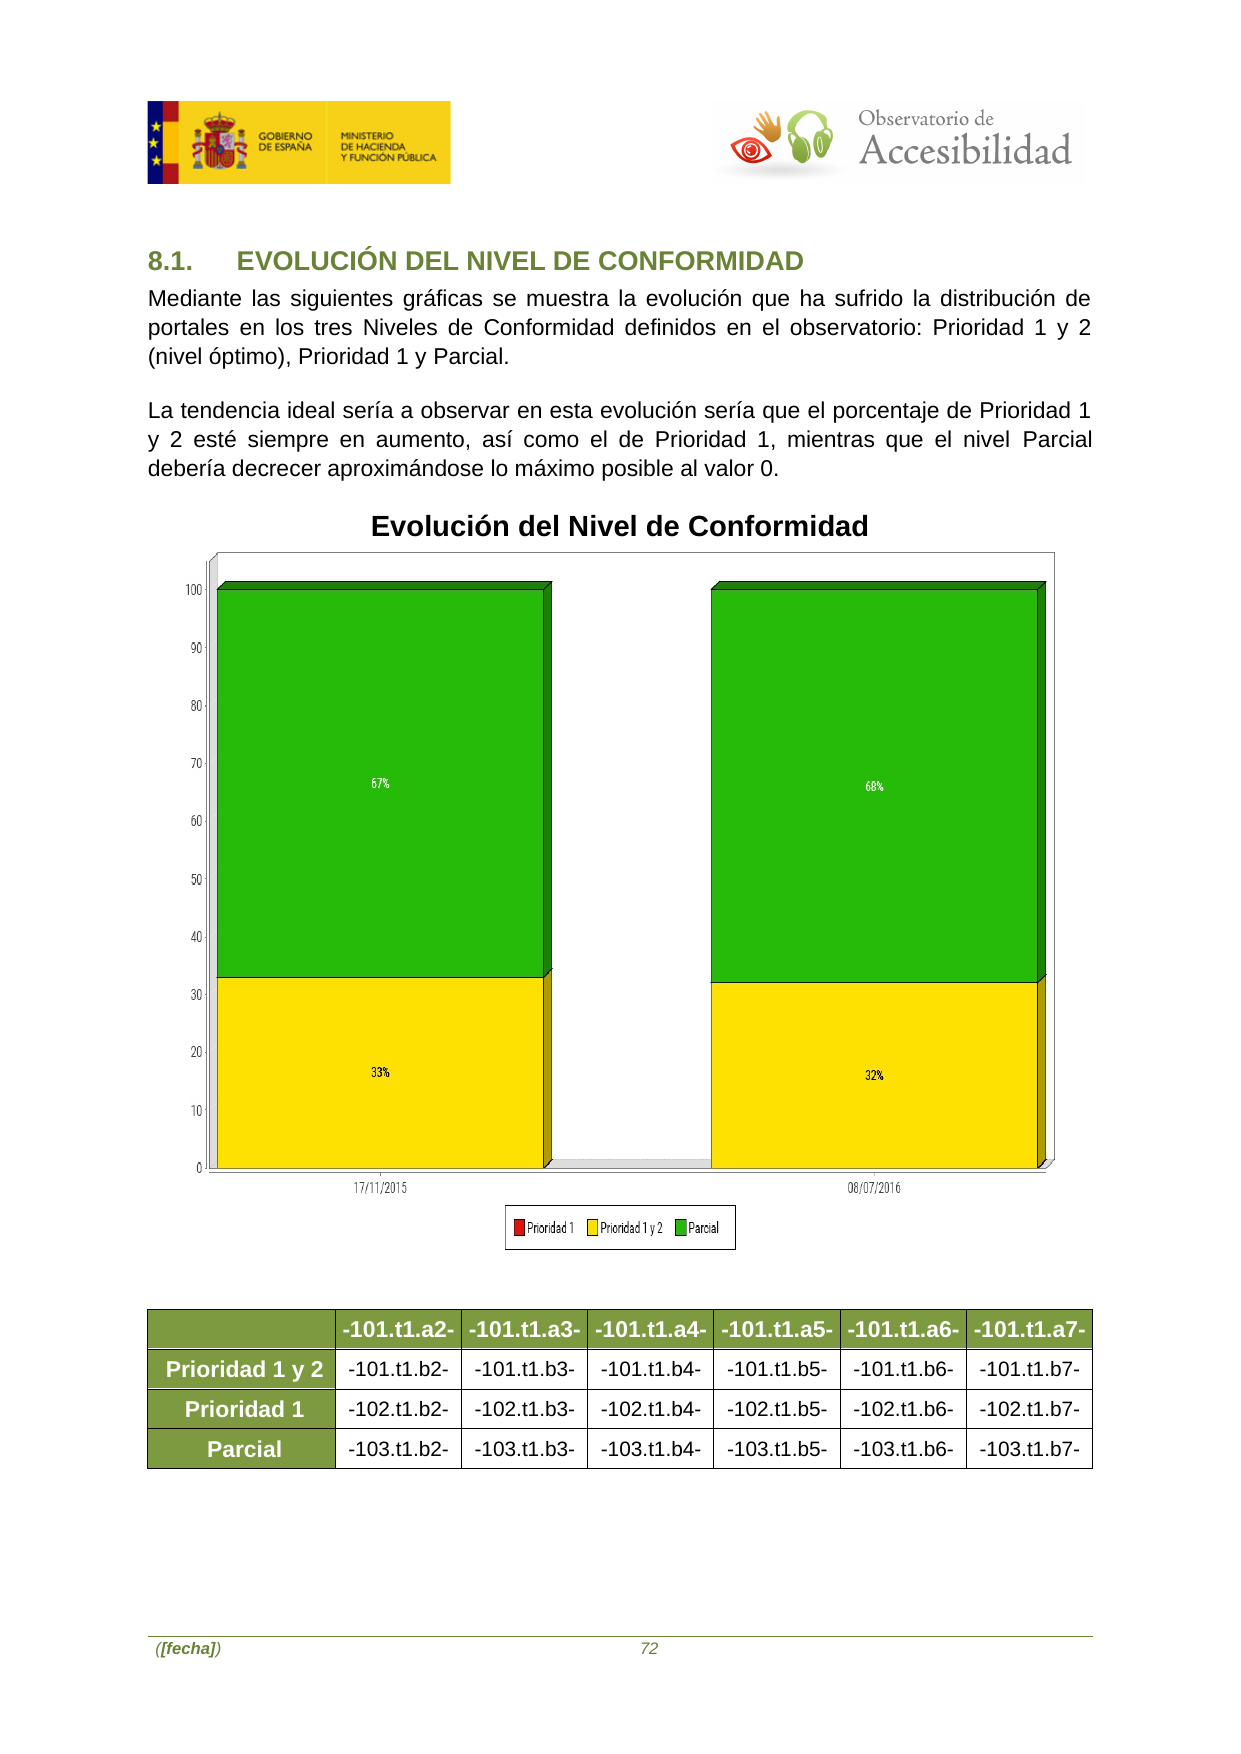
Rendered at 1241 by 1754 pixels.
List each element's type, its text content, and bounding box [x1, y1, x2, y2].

subtitle Evolución del Nivel de Conformidad [148, 245, 1092, 276]
table_cell Prioridad 1 y 2 [148, 1350, 335, 1388]
table_header [148, 1310, 335, 1348]
table_cell -101.t1.b3- [462, 1350, 587, 1388]
table_header -101.t1.a7- [967, 1310, 1092, 1348]
table_cell -103.t1.b3- [462, 1429, 587, 1468]
text Mediante las siguientes gráficas se muestra la evolución que ha sufrido la distribución de portales en los tres Niveles de Conformidad definidos en el observatorio: Prioridad 1 y 2 (nivel óptimo), Prioridad 1 y Parcial. [148, 285, 1092, 369]
table_cell -102.t1.b5- [714, 1390, 840, 1428]
picture [178, 542, 1062, 1252]
table_cell -101.t1.b7- [967, 1350, 1092, 1388]
table_cell Prioridad 1 [148, 1390, 335, 1428]
table_cell -103.t1.b7- [967, 1429, 1092, 1468]
table_cell Parcial [148, 1429, 335, 1468]
table_header -101.t1.a6- [841, 1310, 966, 1348]
table_cell -103.t1.b6- [841, 1429, 966, 1468]
picture [147, 101, 451, 184]
table_cell -102.t1.b4- [588, 1390, 713, 1428]
table_cell -103.t1.b2- [336, 1429, 461, 1468]
picture [710, 101, 1086, 184]
text Evolución del Nivel de Conformidad [148, 509, 1092, 543]
table_cell -101.t1.b5- [714, 1350, 840, 1388]
table_cell -103.t1.b5- [714, 1429, 840, 1468]
table_cell -102.t1.b7- [967, 1390, 1092, 1428]
table_header -101.t1.a3- [462, 1310, 587, 1348]
table_header -101.t1.a4- [588, 1310, 713, 1348]
table_cell -101.t1.b2- [336, 1350, 461, 1388]
table_header -101.t1.a2- [336, 1310, 461, 1348]
table_cell -102.t1.b3- [462, 1390, 587, 1428]
table_cell -103.t1.b4- [588, 1429, 713, 1468]
table_cell -102.t1.b2- [336, 1390, 461, 1428]
table_cell -102.t1.b6- [841, 1390, 966, 1428]
table_cell -101.t1.b4- [588, 1350, 713, 1388]
text La tendencia ideal sería a observar en esta evolución sería que el porcentaje de Prioridad 1 y 2 esté siempre en aumento, así como el de Prioridad 1, mientras que el nivel Parcial debería decrecer aproximándose lo máximo posible al valor 0. [148, 397, 1092, 481]
table_header -101.t1.a5- [714, 1310, 840, 1348]
table_cell -101.t1.b6- [841, 1350, 966, 1388]
